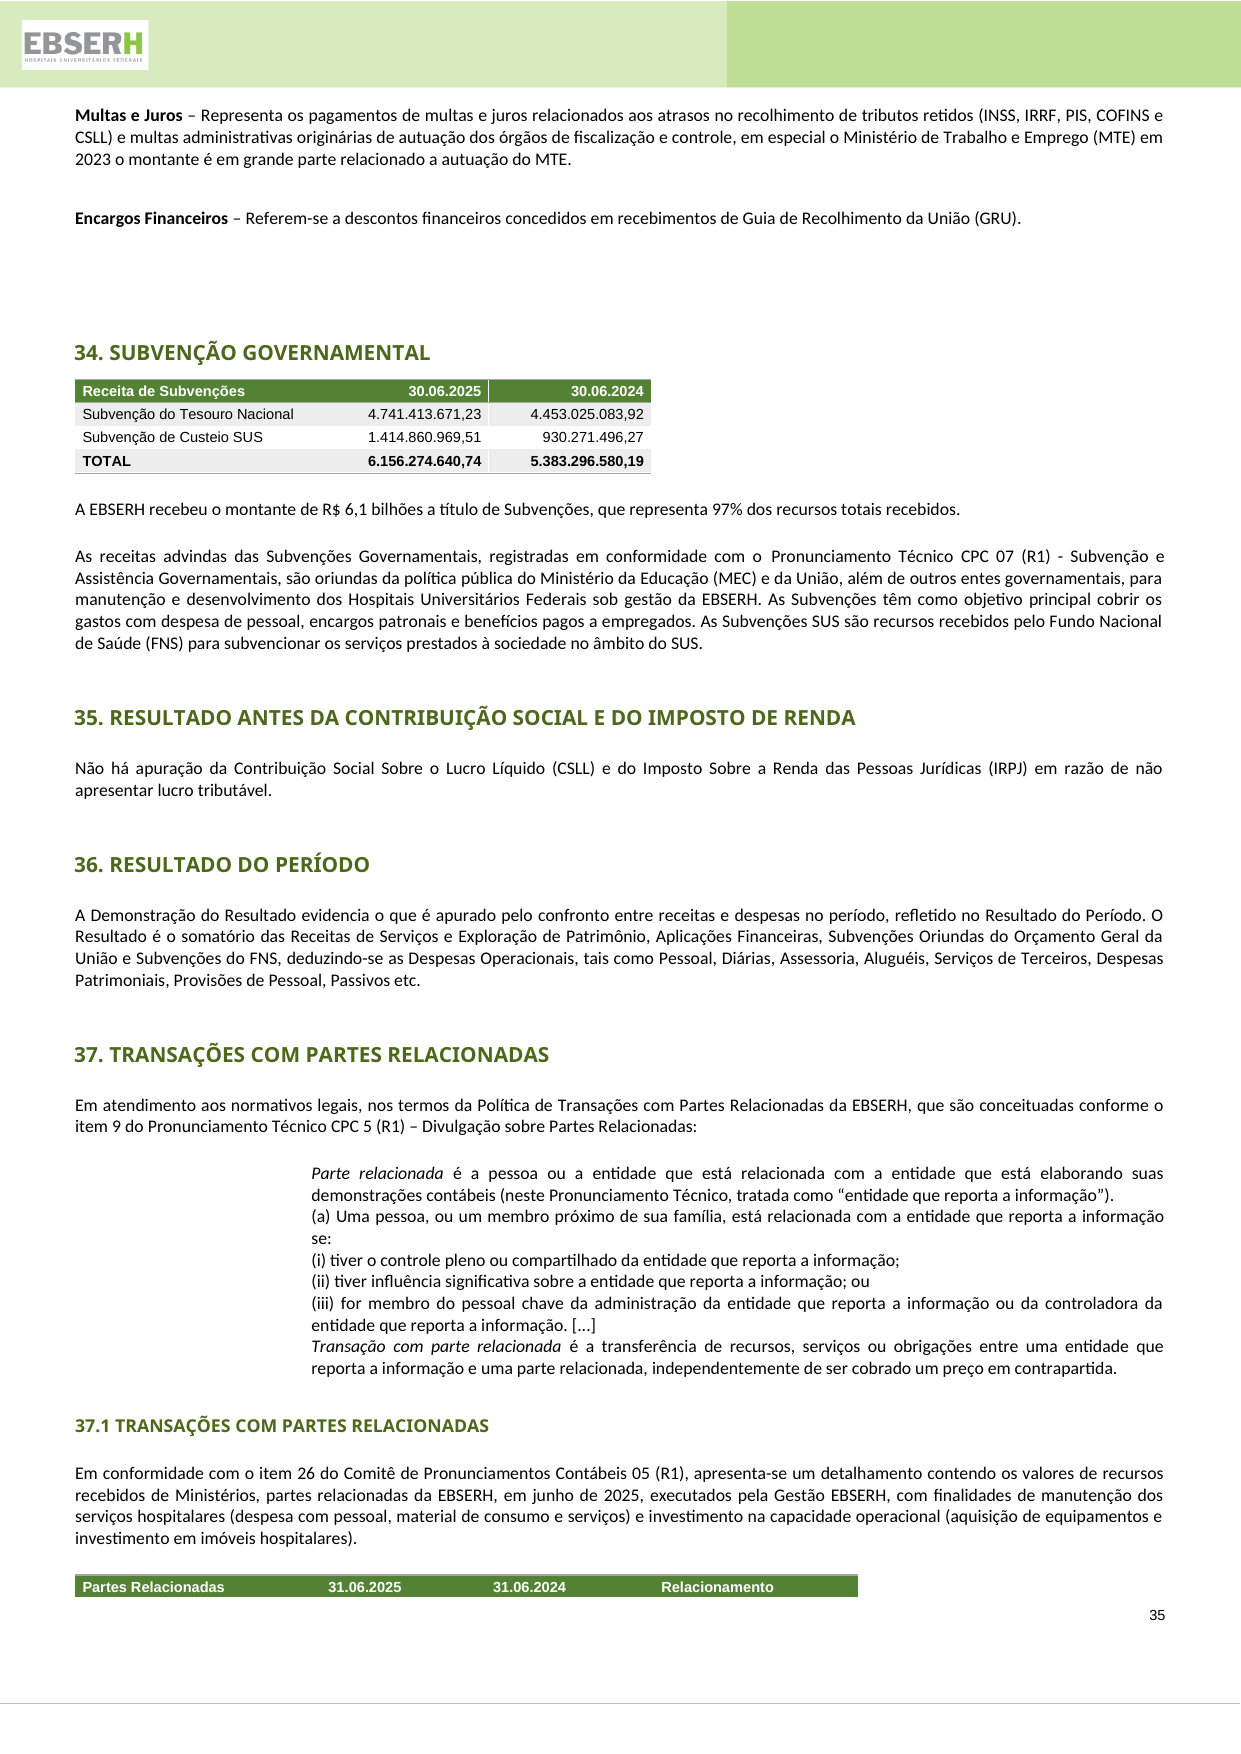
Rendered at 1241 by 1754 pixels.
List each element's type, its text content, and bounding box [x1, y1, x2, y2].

text (iii) for membro do pessoal chave da administração da entidade que reporta a informação ou da controladora da entidade que reporta a informação. [...] [311, 1292, 1165, 1336]
text (ii) tiver influência significativa sobre a entidade que reporta a informação; ou [311, 1271, 1165, 1292]
table_header 31.06.2024 [408, 1576, 577, 1597]
list RESULTADO ANTES DA CONTRIBUIÇÃO SOCIAL E DO IMPOSTO DE RENDA [74, 703, 1165, 732]
table_cell Subvenção do Tesouro Nacional [75, 403, 311, 426]
table_header Relacionamento [577, 1576, 858, 1597]
text Encargos Financeiros – Referem-se a descontos financeiros concedidos em recebimentos de Guia de Recolhimento da União (GRU). [75, 207, 1165, 229]
table_cell TOTAL [75, 449, 311, 472]
text Não há apuração da Contribuição Social Sobre o Lucro Líquido (CSLL) e do Imposto Sobre a Renda das Pessoas Jurídicas (IRPJ) em razão de não apresentar lucro tributável. [75, 757, 1165, 800]
list RESULTADO DO PERÍODO [74, 850, 1165, 879]
list SUBVENÇÃO GOVERNAMENTAL [74, 338, 1165, 366]
subtitle 37.1 TRANSAÇÕES COM PARTES RELACIONADAS [75, 1413, 1165, 1437]
table_header Receita de Subvenções [75, 380, 311, 402]
text A EBSERH recebeu o montante de R$ 6,1 bilhões a título de Subvenções, que representa 97% dos recursos totais recebidos. [75, 498, 1165, 520]
text As receitas advindas das Subvenções Governamentais, registradas em conformidade com o Pronunciamento Técnico CPC 07 (R1) - Subvenção e Assistência Governamentais, são oriundas da política pública do Ministério da Educação (MEC) e da União, além de outros entes governamentais, para manutenção e desenvolvimento dos Hospitais Universitários Federais sob gestão da EBSERH. As Subvenções têm como objetivo principal cobrir os gastos com despesa de pessoal, encargos patronais e benefícios pagos a empregados. As Subvenções SUS são recursos recebidos pelo Fundo Nacional de Saúde (FNS) para subvencionar os serviços prestados à sociedade no âmbito do SUS. [75, 545, 1165, 653]
table_header Partes Relacionadas [75, 1576, 260, 1597]
table_cell 4.453.025.083,92 [489, 403, 651, 426]
text Parte relacionada é a pessoa ou a entidade que está relacionada com a entidade que está elaborando suas demonstrações contábeis (neste Pronunciamento Técnico, tratada como “entidade que reporta a informação”). [311, 1162, 1165, 1206]
text Transação com parte relacionada é a transferência de recursos, serviços ou obrigações entre uma entidade que reporta a informação e uma parte relacionada, independentemente de ser cobrado um preço em contrapartida. [311, 1336, 1165, 1379]
table_cell 5.383.296.580,19 [489, 449, 651, 472]
text (i) tiver o controle pleno ou compartilhado da entidade que reporta a informação; [311, 1249, 1165, 1271]
text (a) Uma pessoa, ou um membro próximo de sua família, está relacionada com a entidade que reporta a informação se: [311, 1206, 1165, 1249]
text A Demonstração do Resultado evidencia o que é apurado pelo confronto entre receitas e despesas no período, refletido no Resultado do Período. O Resultado é o somatório das Receitas de Serviços e Exploração de Patrimônio, Aplicações Financeiras, Subvenções Oriundas do Orçamento Geral da União e Subvenções do FNS, deduzindo-se as Despesas Operacionais, tais como Pessoal, Diárias, Assessoria, Aluguéis, Serviços de Terceiros, Despesas Patrimoniais, Provisões de Pessoal, Passivos etc. [75, 904, 1165, 990]
table_cell 4.741.413.671,23 [311, 403, 488, 426]
table_header 30.06.2024 [489, 380, 651, 402]
table_header 31.06.2025 [260, 1576, 408, 1597]
table_cell 1.414.860.969,51 [311, 426, 488, 449]
table_cell Subvenção de Custeio SUS [75, 426, 311, 449]
table_cell 6.156.274.640,74 [311, 449, 488, 472]
list TRANSAÇÕES COM PARTES RELACIONADAS [74, 1040, 1165, 1069]
table_cell 930.271.496,27 [489, 426, 651, 449]
text Em atendimento aos normativos legais, nos termos da Política de Transações com Partes Relacionadas da EBSERH, que são conceituadas conforme o item 9 do Pronunciamento Técnico CPC 5 (R1) – Divulgação sobre Partes Relacionadas: [75, 1094, 1165, 1137]
table_header 30.06.2025 [311, 380, 488, 402]
text Em conformidade com o item 26 do Comitê de Pronunciamentos Contábeis 05 (R1), apresenta-se um detalhamento contendo os valores de recursos recebidos de Ministérios, partes relacionadas da EBSERH, em junho de 2025, executados pela Gestão EBSERH, com finalidades de manutenção dos serviços hospitalares (despesa com pessoal, material de consumo e serviços) e investimento na capacidade operacional (aquisição de equipamentos e investimento em imóveis hospitalares). [75, 1462, 1165, 1549]
text Multas e Juros – Representa os pagamentos de multas e juros relacionados aos atrasos no recolhimento de tributos retidos (INSS, IRRF, PIS, COFINS e CSLL) e multas administrativas originárias de autuação dos órgãos de fiscalização e controle, em especial o Ministério de Trabalho e Emprego (MTE) em 2023 o montante é em grande parte relacionado a autuação do MTE. [75, 104, 1165, 169]
